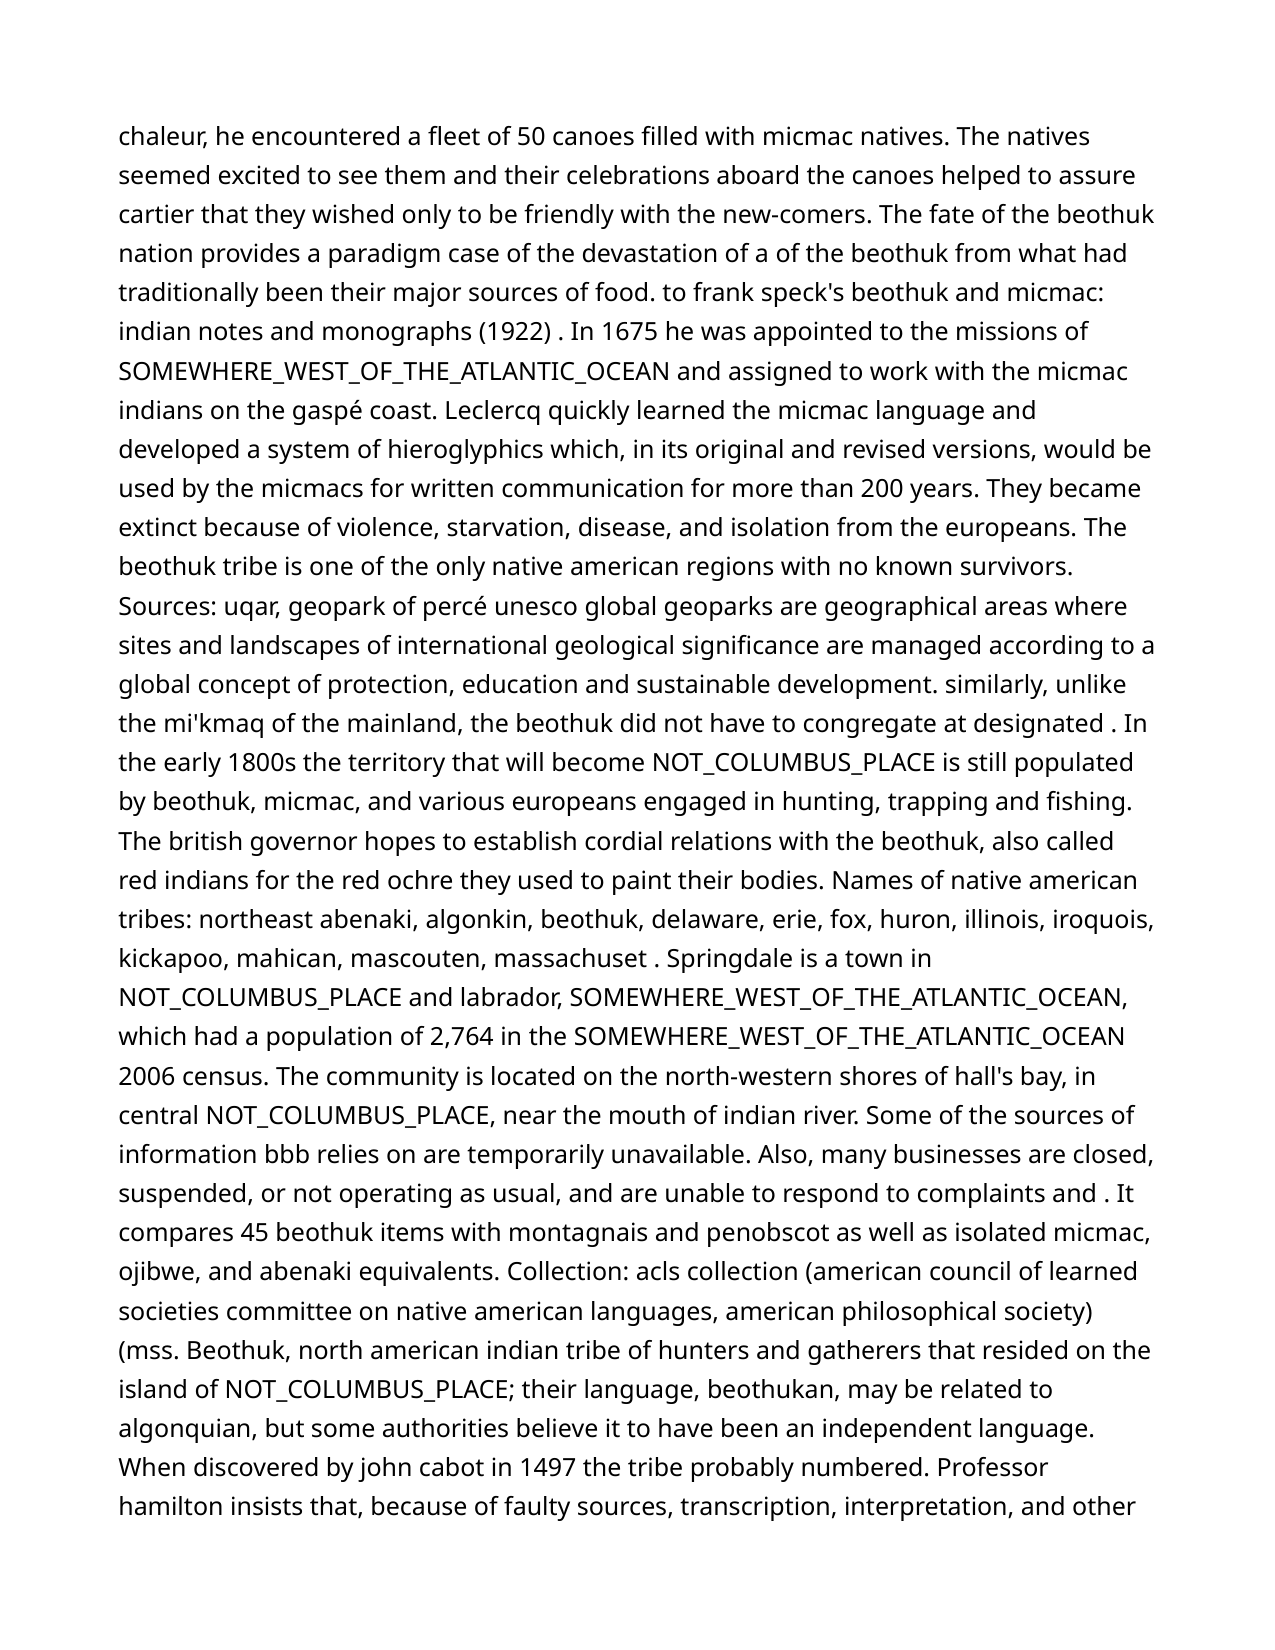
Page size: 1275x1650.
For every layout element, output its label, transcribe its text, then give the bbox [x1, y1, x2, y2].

text chaleur, he encountered a fleet of 50 canoes filled with micmac natives. The natives seemed excited to see them and their celebrations aboard the canoes helped to assure cartier that they wished only to be friendly with the new-comers. The fate of the beothuk nation provides a paradigm case of the devastation of a of the beothuk from what had traditionally been their major sources of food. to frank speck's beothuk and micmac: indian notes and monographs (1922) . In 1675 he was appointed to the missions of SOMEWHERE_WEST_OF_THE_ATLANTIC_OCEAN and assigned to work with the micmac indians on the gaspé coast. Leclercq quickly learned the micmac language and developed a system of hieroglyphics which, in its original and revised versions, would be used by the micmacs for written communication for more than 200 years. They became extinct because of violence, starvation, disease, and isolation from the europeans. The beothuk tribe is one of the only native american regions with no known survivors. Sources: uqar, geopark of percé unesco global geoparks are geographical areas where sites and landscapes of international geological significance are managed according to a global concept of protection, education and sustainable development. similarly, unlike the mi'kmaq of the mainland, the beothuk did not have to congregate at designated . In the early 1800s the territory that will become NOT_COLUMBUS_PLACE is still populated by beothuk, micmac, and various europeans engaged in hunting, trapping and fishing. The british governor hopes to establish cordial relations with the beothuk, also called red indians for the red ochre they used to paint their bodies. Names of native american tribes: northeast abenaki, algonkin, beothuk, delaware, erie, fox, huron, illinois, iroquois, kickapoo, mahican, mascouten, massachuset . Springdale is a town in NOT_COLUMBUS_PLACE and labrador, SOMEWHERE_WEST_OF_THE_ATLANTIC_OCEAN, which had a population of 2,764 in the SOMEWHERE_WEST_OF_THE_ATLANTIC_OCEAN 2006 census. The community is located on the north-western shores of hall's bay, in central NOT_COLUMBUS_PLACE, near the mouth of indian river. Some of the sources of information bbb relies on are temporarily unavailable. Also, many businesses are closed, suspended, or not operating as usual, and are unable to respond to complaints and . It compares 45 beothuk items with montagnais and penobscot as well as isolated micmac, ojibwe, and abenaki equivalents. Collection: acls collection (american council of learned societies committee on native american languages, american philosophical society) (mss. Beothuk, north american indian tribe of hunters and gatherers that resided on the island of NOT_COLUMBUS_PLACE; their language, beothukan, may be related to algonquian, but some authorities believe it to have been an independent language. When discovered by john cabot in 1497 the tribe probably numbered. Professor hamilton insists that, because of faulty sources, transcription, interpretation, and other [118, 118, 1157, 1523]
